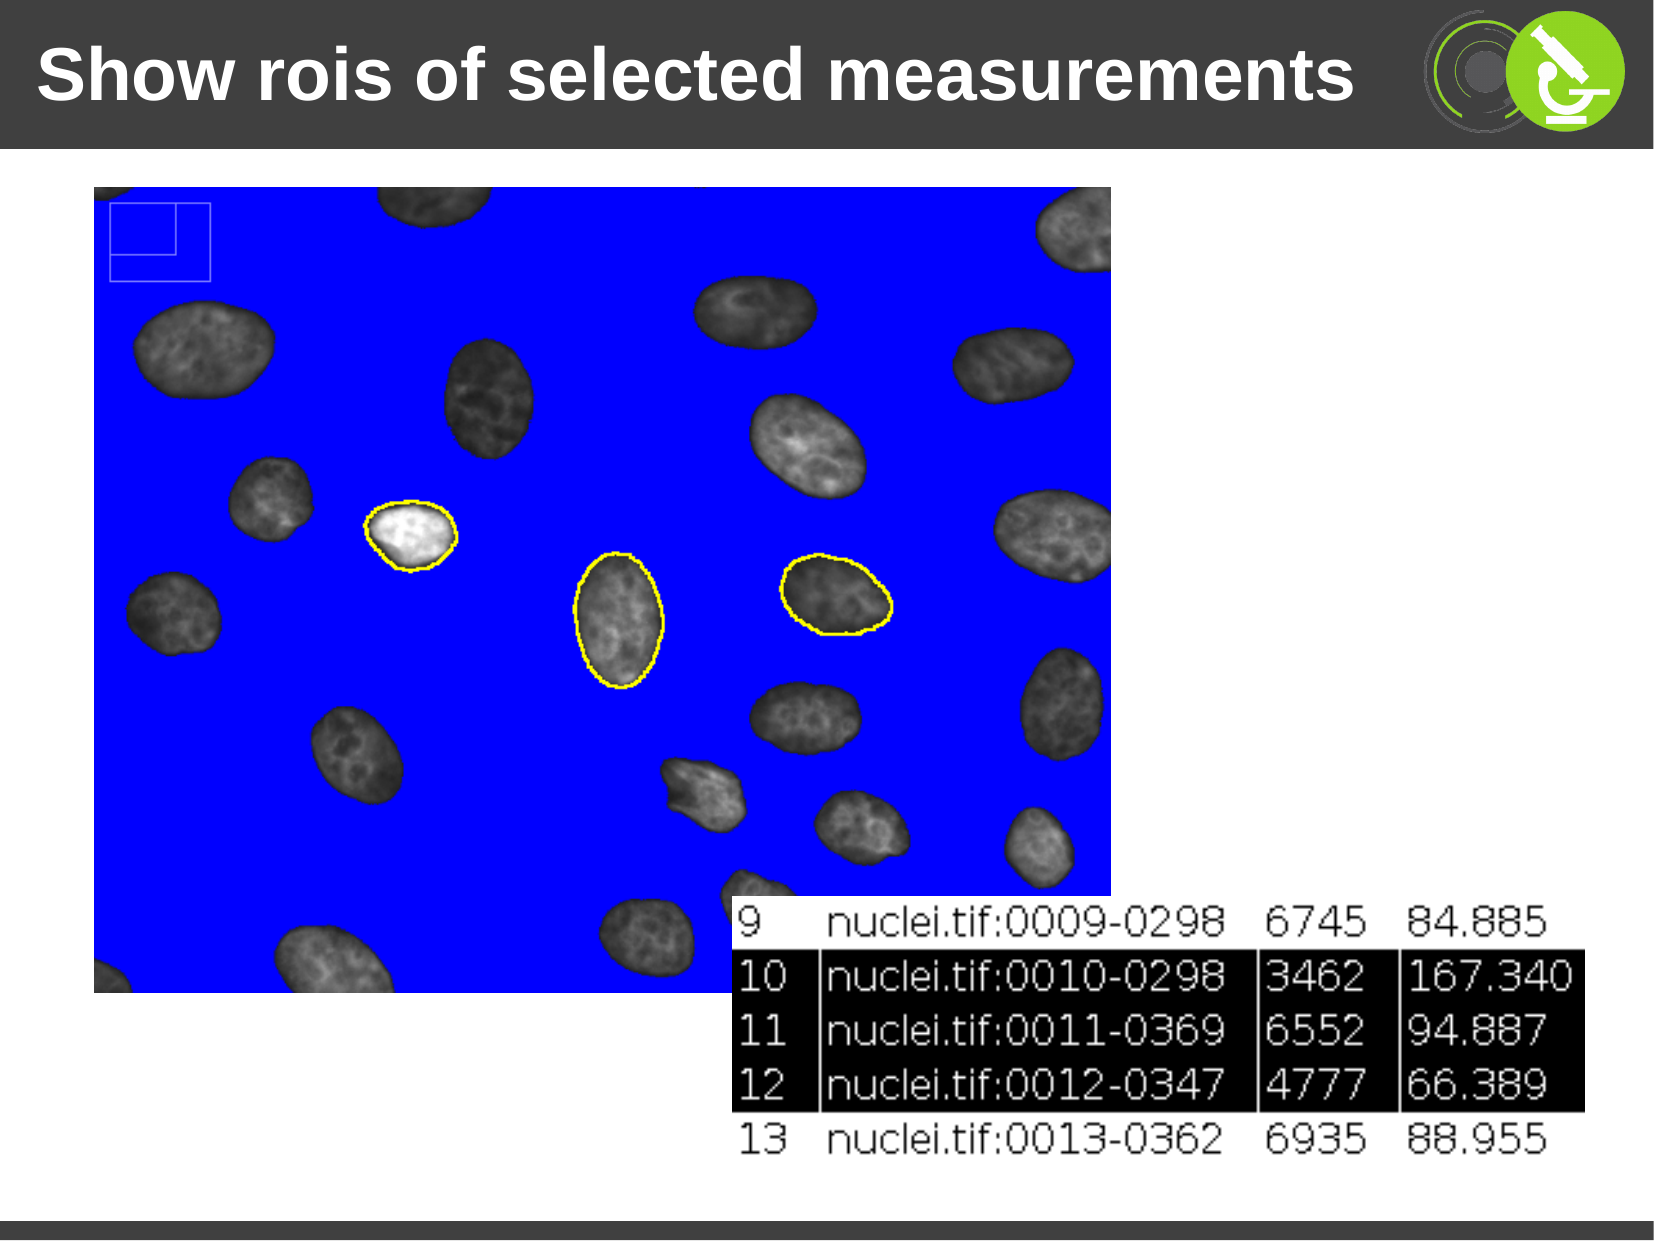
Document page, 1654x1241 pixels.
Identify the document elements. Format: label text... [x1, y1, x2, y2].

title Show rois of selected measurements [0, 0, 1394, 149]
picture [94, 187, 1585, 1170]
picture [1420, 5, 1630, 138]
